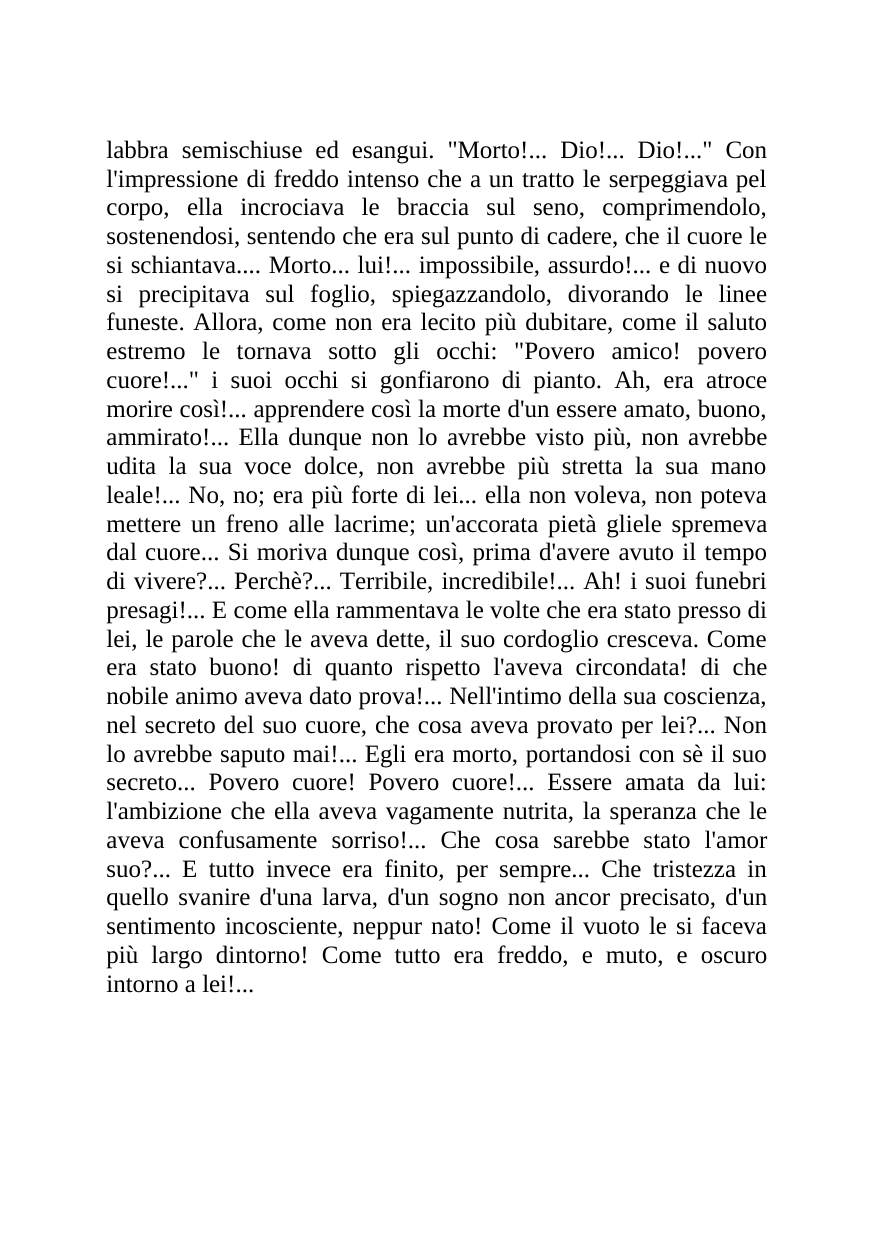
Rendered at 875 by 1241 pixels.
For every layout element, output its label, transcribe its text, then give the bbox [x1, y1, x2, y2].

text labbra semischiuse ed esangui. "Morto!... Dio!... Dio!..." Con l'impressione di freddo intenso che a un tratto le serpeggiava pel corpo, ella incrociava le braccia sul seno, comprimendolo, sostenendosi, sentendo che era sul punto di cadere, che il cuore le si schiantava.... Morto... lui!... impossibile, assurdo!... e di nuovo si precipitava sul foglio, spiegazzandolo, divorando le linee funeste. Allora, come non era lecito più dubitare, come il saluto estremo le tornava sotto gli occhi: "Povero amico! povero cuore!..." i suoi occhi si gonfiarono di pianto. Ah, era atroce morire così!... apprendere così la morte d'un essere amato, buono, ammirato!... Ella dunque non lo avrebbe visto più, non avrebbe udita la sua voce dolce, non avrebbe più stretta la sua mano leale!... No, no; era più forte di lei... ella non voleva, non poteva mettere un freno alle lacrime; un'accorata pietà gliele spremeva dal cuore... Si moriva dunque così, prima d'avere avuto il tempo di vivere?... Perchè?... Terribile, incredibile!... Ah! i suoi funebri presagi!... E come ella rammentava le volte che era stato presso di lei, le parole che le aveva dette, il suo cordoglio cresceva. Come era stato buono! di quanto rispetto l'aveva circondata! di che nobile animo aveva dato prova!... Nell'intimo della sua coscienza, nel secreto del suo cuore, che cosa aveva provato per lei?... Non lo avrebbe saputo mai!... Egli era morto, portandosi con sè il suo secreto... Povero cuore! Povero cuore!... Essere amata da lui: l'ambizione che ella aveva vagamente nutrita, la speranza che le aveva confusamente sorriso!... Che cosa sarebbe stato l'amor suo?... E tutto invece era finito, per sempre... Che tristezza in quello svanire d'una larva, d'un sogno non ancor precisato, d'un sentimento incosciente, neppur nato! Come il vuoto le si faceva più largo dintorno! Come tutto era freddo, e muto, e oscuro intorno a lei!... [106, 135, 768, 997]
